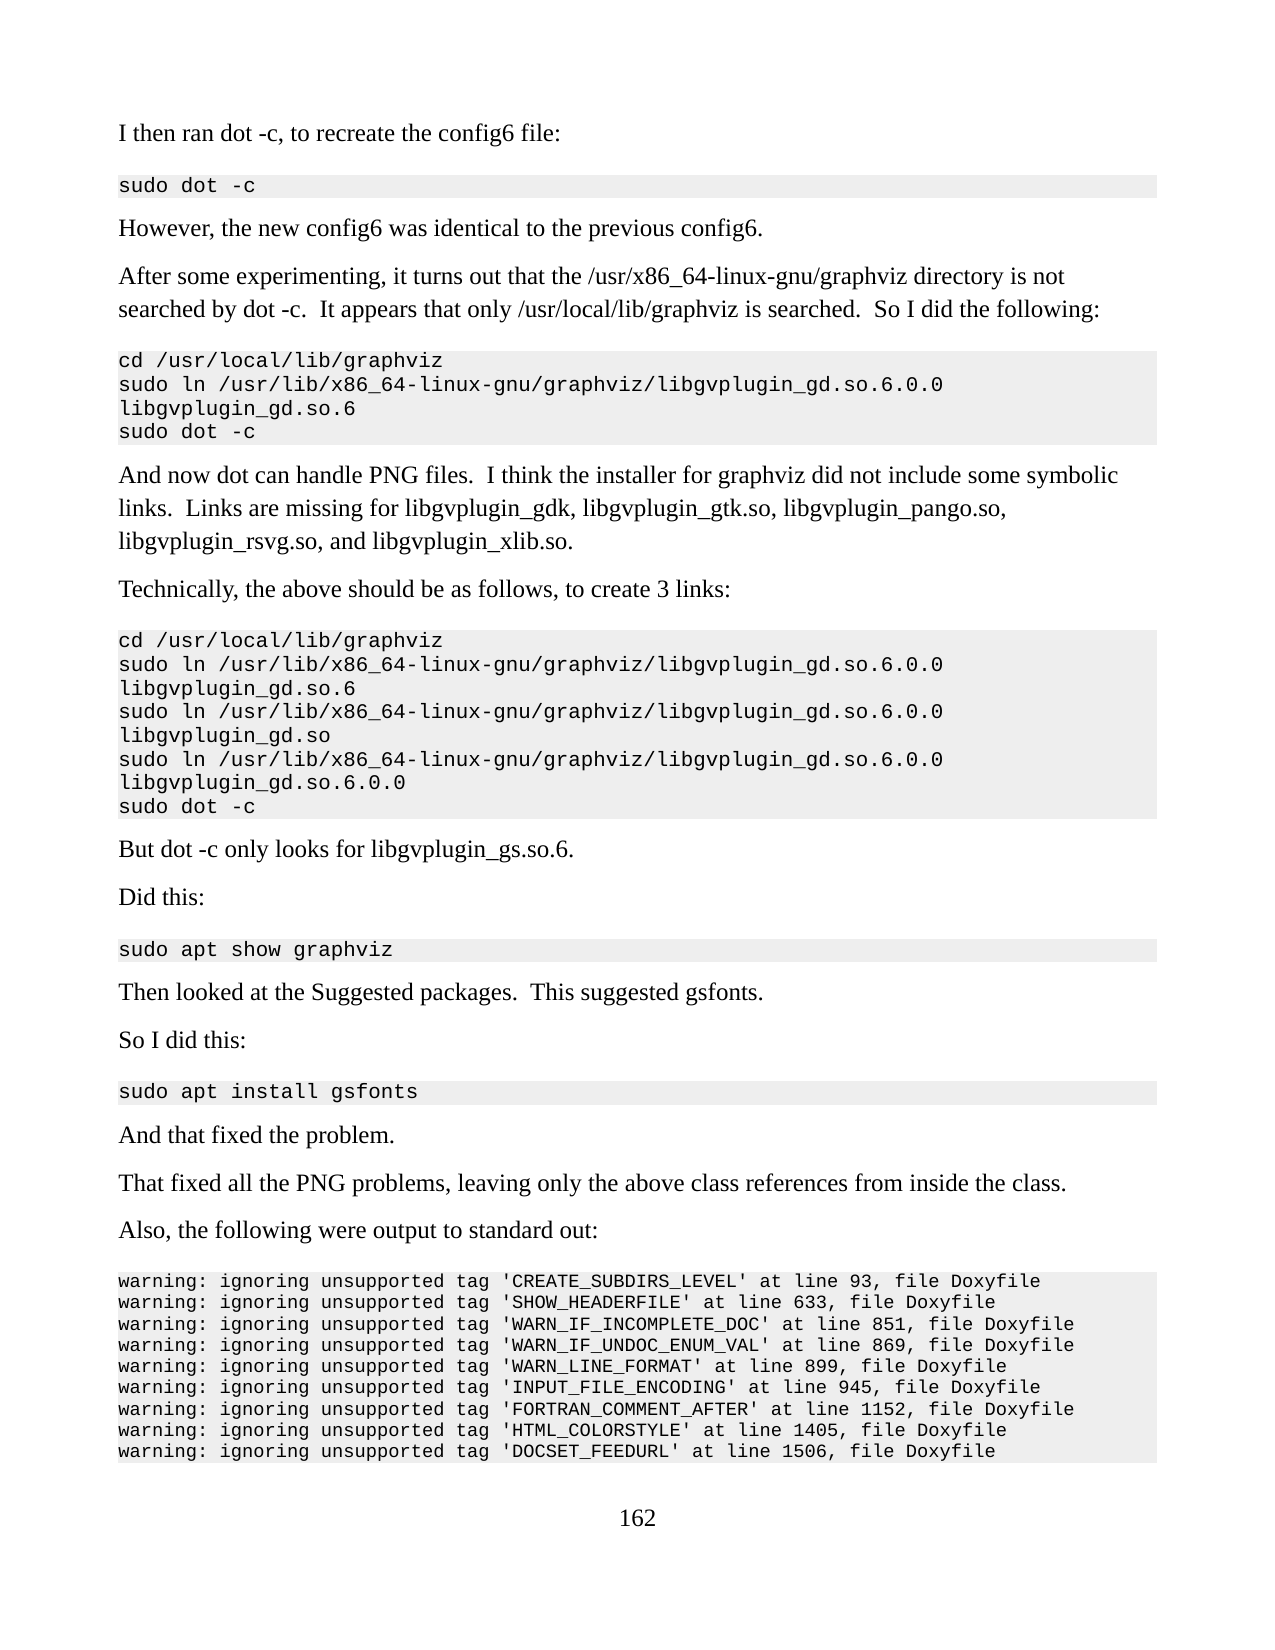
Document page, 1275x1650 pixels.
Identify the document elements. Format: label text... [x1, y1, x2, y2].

text Also, the following were output to standard out: [118, 1215, 1157, 1244]
text sudo apt install gsfonts [118, 1081, 1157, 1105]
text sudo dot -c [118, 175, 1157, 198]
text I then ran dot -c, to recreate the config6 file: [118, 118, 1157, 147]
text warning: ignoring unsupported tag 'WARN_IF_UNDOC_ENUM_VAL' at line 869, file Doxyfile [118, 1336, 1157, 1357]
text That fixed all the PNG problems, leaving only the above class references from inside the class. [118, 1168, 1157, 1196]
text warning: ignoring unsupported tag 'SHOW_HEADERFILE' at line 633, file Doxyfile [118, 1293, 1157, 1314]
text warning: ignoring unsupported tag 'CREATE_SUBDIRS_LEVEL' at line 93, file Doxyfile [118, 1272, 1157, 1293]
text And that fixed the problem. [118, 1120, 1157, 1149]
text sudo apt show graphviz [118, 939, 1157, 962]
text cd /usr/local/lib/graphviz [118, 630, 1157, 654]
text warning: ignoring unsupported tag 'FORTRAN_COMMENT_AFTER' at line 1152, file Doxyfile [118, 1399, 1157, 1421]
text And now dot can handle PNG files. I think the installer for graphviz did not include some symbolic links. Links are missing for libgvplugin_gdk, libgvplugin_gtk.so, libgvplugin_pango.so, libgvplugin_rsvg.so, and libgvplugin_xlib.so. [118, 460, 1157, 555]
text So I did this: [118, 1025, 1157, 1054]
text Did this: [118, 882, 1157, 911]
text sudo dot -c [118, 421, 1157, 445]
text sudo ln /usr/lib/x86_64-linux-gnu/graphviz/libgvplugin_gd.so.6.0.0 libgvplugin_gd.so.6 [118, 654, 1157, 701]
text warning: ignoring unsupported tag 'HTML_COLORSTYLE' at line 1405, file Doxyfile [118, 1421, 1157, 1442]
text However, the new config6 was identical to the previous config6. [118, 213, 1157, 242]
text warning: ignoring unsupported tag 'DOCSET_FEEDURL' at line 1506, file Doxyfile [118, 1442, 1157, 1463]
text warning: ignoring unsupported tag 'WARN_IF_INCOMPLETE_DOC' at line 851, file Doxyfile [118, 1314, 1157, 1336]
text warning: ignoring unsupported tag 'WARN_LINE_FORMAT' at line 899, file Doxyfile [118, 1357, 1157, 1378]
text But dot -c only looks for libgvplugin_gs.so.6. [118, 834, 1157, 863]
text Technically, the above should be as follows, to create 3 links: [118, 574, 1157, 602]
text sudo dot -c [118, 796, 1157, 819]
text Then looked at the Suggested packages. This suggested gsfonts. [118, 977, 1157, 1006]
text sudo ln /usr/lib/x86_64-linux-gnu/graphviz/libgvplugin_gd.so.6.0.0 libgvplugin_gd.so [118, 701, 1157, 748]
text sudo ln /usr/lib/x86_64-linux-gnu/graphviz/libgvplugin_gd.so.6.0.0 libgvplugin_gd.so.6.0.0 [118, 748, 1157, 796]
text cd /usr/local/lib/graphviz [118, 351, 1157, 374]
text sudo ln /usr/lib/x86_64-linux-gnu/graphviz/libgvplugin_gd.so.6.0.0 libgvplugin_gd.so.6 [118, 374, 1157, 421]
text After some experimenting, it turns out that the /usr/x86_64-linux-gnu/graphviz directory is not searched by dot -c. It appears that only /usr/local/lib/graphviz is searched. So I did the following: [118, 261, 1157, 323]
text warning: ignoring unsupported tag 'INPUT_FILE_ENCODING' at line 945, file Doxyfile [118, 1378, 1157, 1399]
